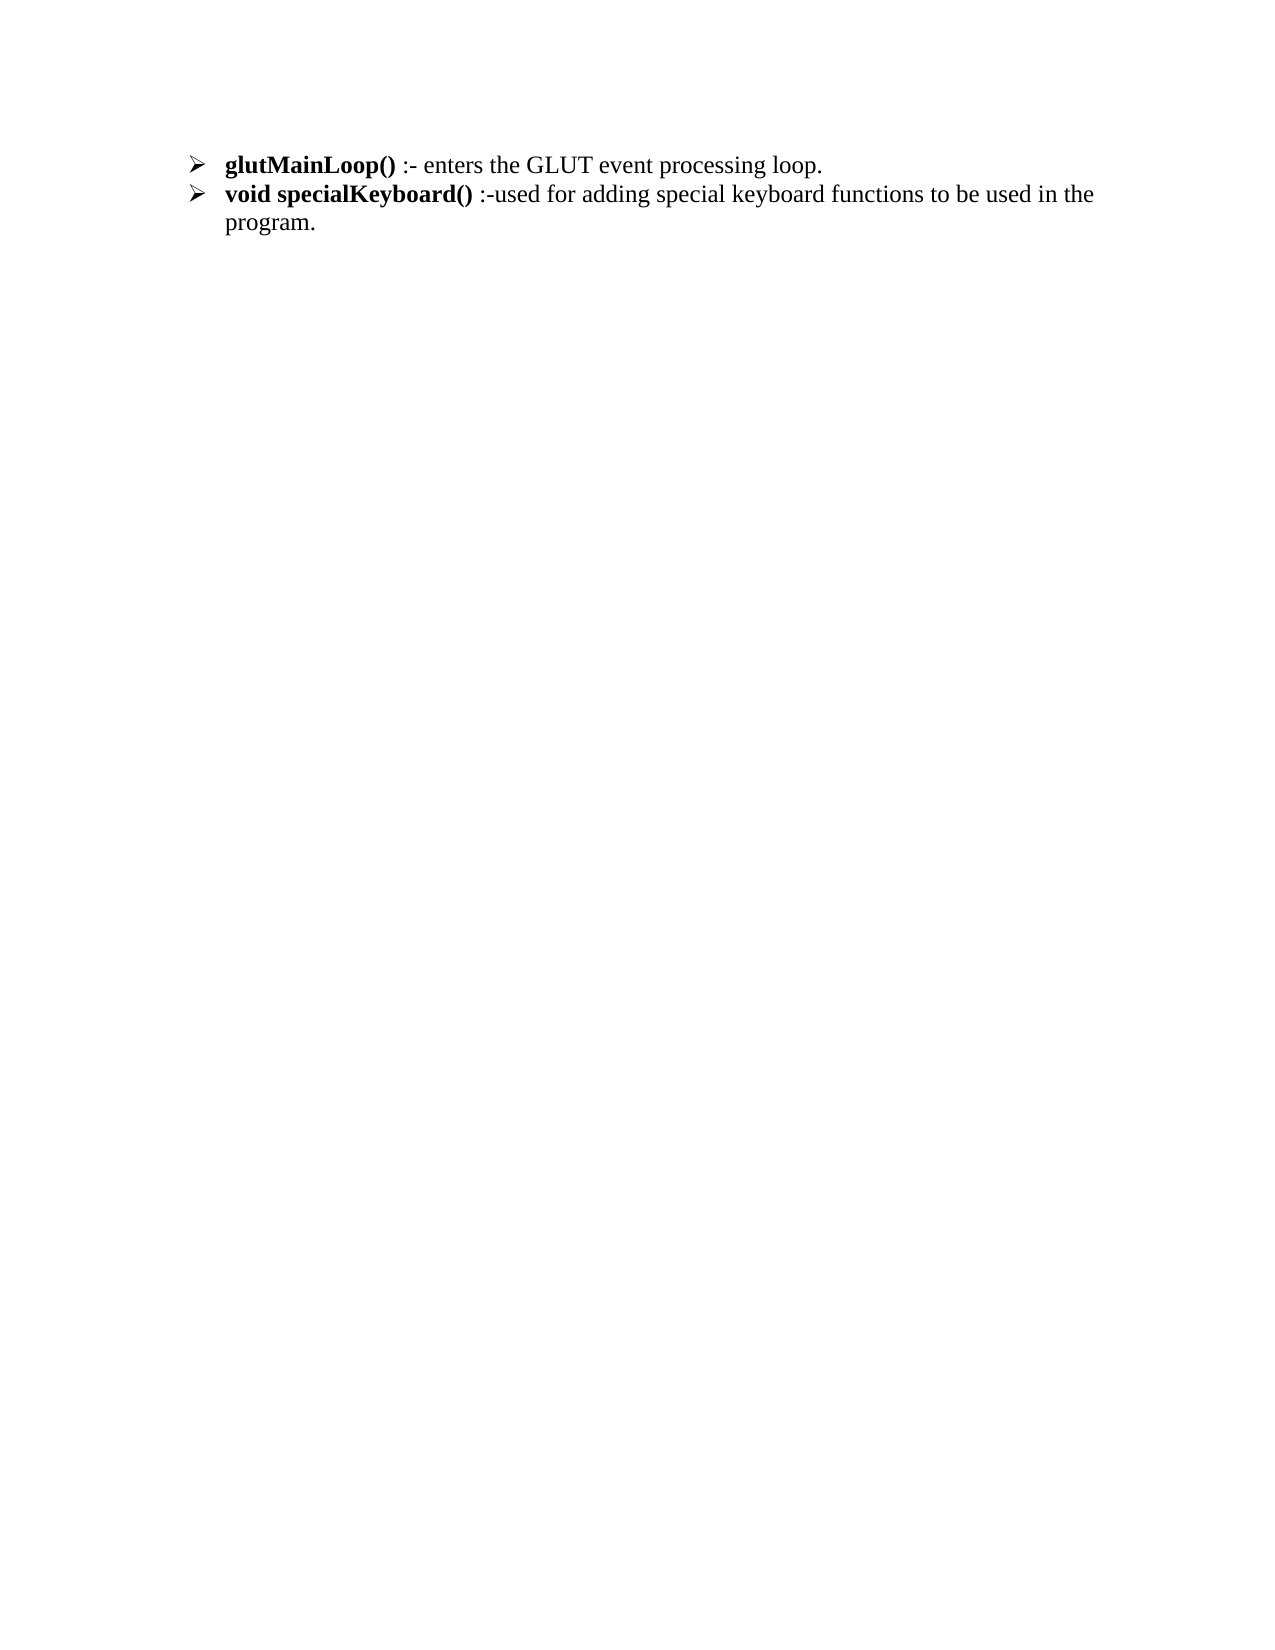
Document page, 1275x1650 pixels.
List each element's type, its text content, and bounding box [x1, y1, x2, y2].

list void specialKeyboard() :-used for adding special keyboard functions to be used in the program. [187, 179, 1125, 236]
list glutMainLoop() :- enters the GLUT event processing loop. [187, 150, 1125, 179]
